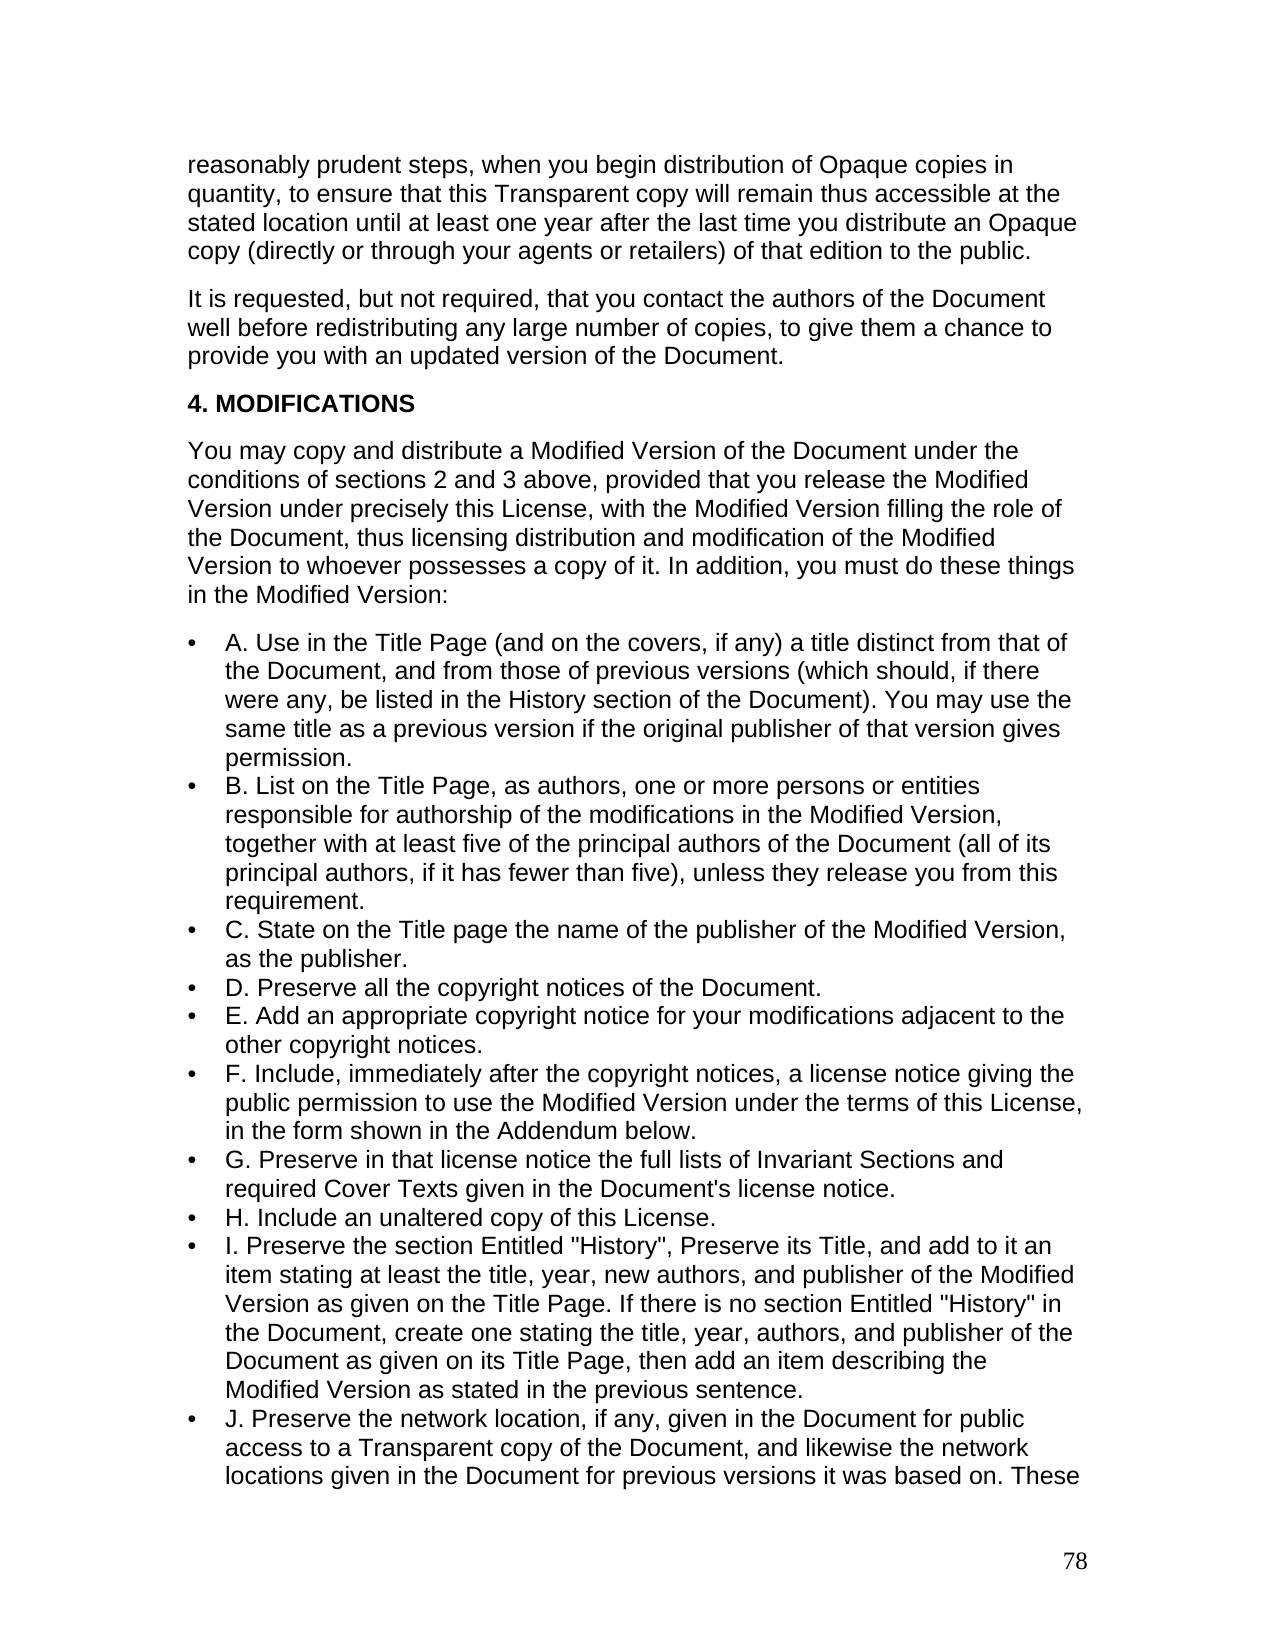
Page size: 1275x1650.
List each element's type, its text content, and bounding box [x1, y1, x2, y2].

text 4. MODIFICATIONS [187, 389, 1087, 417]
text • C. State on the Title page the name of the publisher of the Modified Version, as the publisher. [187, 915, 1087, 972]
text • H. Include an unaltered copy of this License. [187, 1202, 1087, 1231]
text • G. Preserve in that license notice the full lists of Invariant Sections and required Cover Texts given in the Document's license notice. [187, 1145, 1087, 1202]
text reasonably prudent steps, when you begin distribution of Opaque copies in quantity, to ensure that this Transparent copy will remain thus accessible at the stated location until at least one year after the last time you distribute an Opaque copy (directly or through your agents or retailers) of that edition to the public. [187, 150, 1087, 265]
text • J. Preserve the network location, if any, given in the Document for public access to a Transparent copy of the Document, and likewise the network locations given in the Document for previous versions it was based on. These [187, 1404, 1087, 1490]
text • D. Preserve all the copyright notices of the Document. [187, 972, 1087, 1001]
text • E. Add an appropriate copyright notice for your modifications adjacent to the other copyright notices. [187, 1001, 1087, 1059]
text It is requested, but not required, that you contact the authors of the Document well before redistributing any large number of copies, to give them a chance to provide you with an updated version of the Document. [187, 284, 1087, 370]
text • A. Use in the Title Page (and on the covers, if any) a title distinct from that of the Document, and from those of previous versions (which should, if there were any, be listed in the History section of the Document). You may use the same title as a previous version if the original publisher of that version gives permission. [187, 627, 1087, 771]
text • F. Include, immediately after the copyright notices, a license notice giving the public permission to use the Modified Version under the terms of this License, in the form shown in the Addendum below. [187, 1059, 1087, 1145]
text • I. Preserve the section Entitled "History", Preserve its Title, and add to it an item stating at least the title, year, new authors, and publisher of the Modified Version as given on the Title Page. If there is no section Entitled "History" in the Document, create one stating the title, year, authors, and publisher of the Document as given on its Title Page, then add an item describing the Modified Version as stated in the previous sentence. [187, 1231, 1087, 1404]
text • B. List on the Title Page, as authors, one or more persons or entities responsible for authorship of the modifications in the Modified Version, together with at least five of the principal authors of the Document (all of its principal authors, if it has fewer than five), unless they release you from this requirement. [187, 771, 1087, 915]
text You may copy and distribute a Modified Version of the Document under the conditions of sections 2 and 3 above, provided that you release the Modified Version under precisely this License, with the Modified Version filling the role of the Document, thus licensing distribution and modification of the Modified Version to whoever possesses a copy of it. In addition, you must do these things in the Modified Version: [187, 436, 1087, 609]
